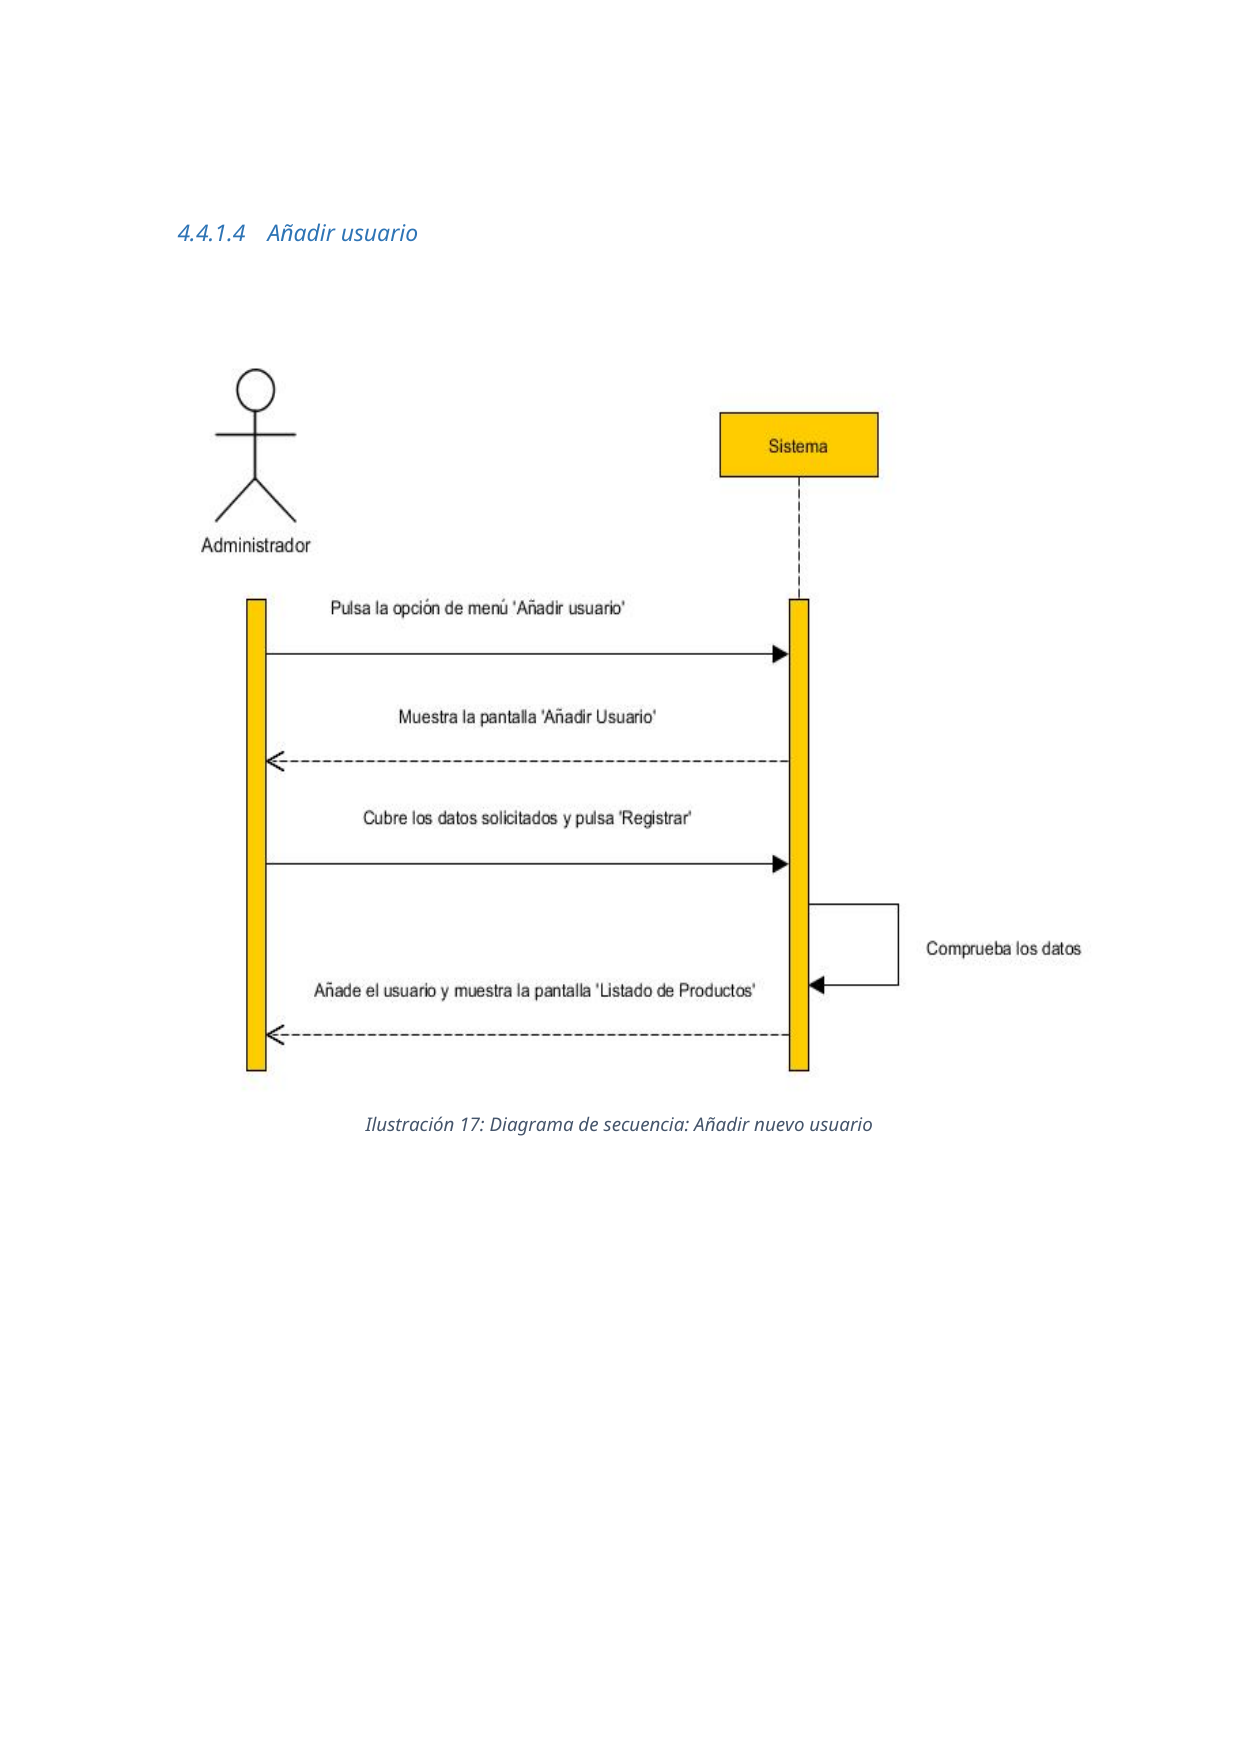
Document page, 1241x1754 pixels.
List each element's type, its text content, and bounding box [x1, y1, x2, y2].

subtitle Añadir usuario [177, 217, 1063, 248]
text Ilustración 17: Diagrama de secuencia: Añadir nuevo usuario [177, 1112, 1063, 1137]
